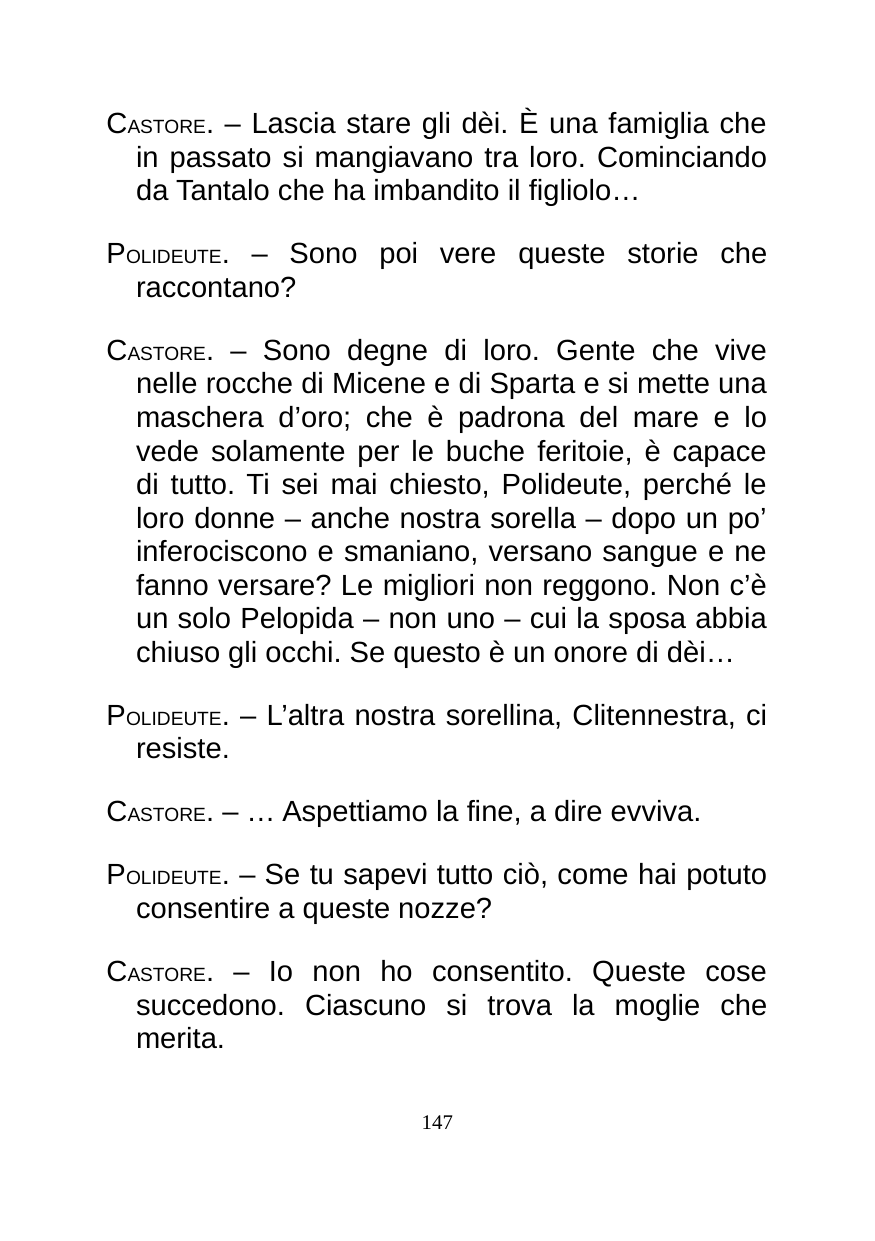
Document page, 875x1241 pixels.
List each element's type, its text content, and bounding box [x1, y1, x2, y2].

text Polideute. – L’altra nostra sorellina, Clitennestra, ci resiste. [106, 698, 768, 765]
text Castore. – Sono degne di loro. Gente che vive nelle rocche di Micene e di Sparta e si mette una maschera d’oro; che è padrona del mare e lo vede solamente per le buche feritoie, è capace di tutto. Ti sei mai chiesto, Polideute, perché le loro donne – anche nostra sorella – dopo un po’ inferociscono e smaniano, versano sangue e ne fanno versare? Le migliori non reggono. Non c’è un solo Pelopida – non uno – cui la sposa abbia chiuso gli occhi. Se questo è un onore di dèi… [106, 333, 768, 668]
text Castore. – Lascia stare gli dèi. È una famiglia che in passato si mangiavano tra loro. Cominciando da Tantalo che ha imbandito il figliolo… [106, 106, 768, 207]
text Castore. – … Aspettiamo la fine, a dire evviva. [106, 794, 768, 828]
text Castore. – Io non ho consentito. Queste cose succedono. Ciascuno si trova la moglie che merita. [106, 954, 768, 1054]
text Polideute. – Se tu sapevi tutto ciò, come hai potuto consentire a queste nozze? [106, 857, 768, 924]
text Polideute. – Sono poi vere queste storie che raccontano? [106, 236, 768, 303]
